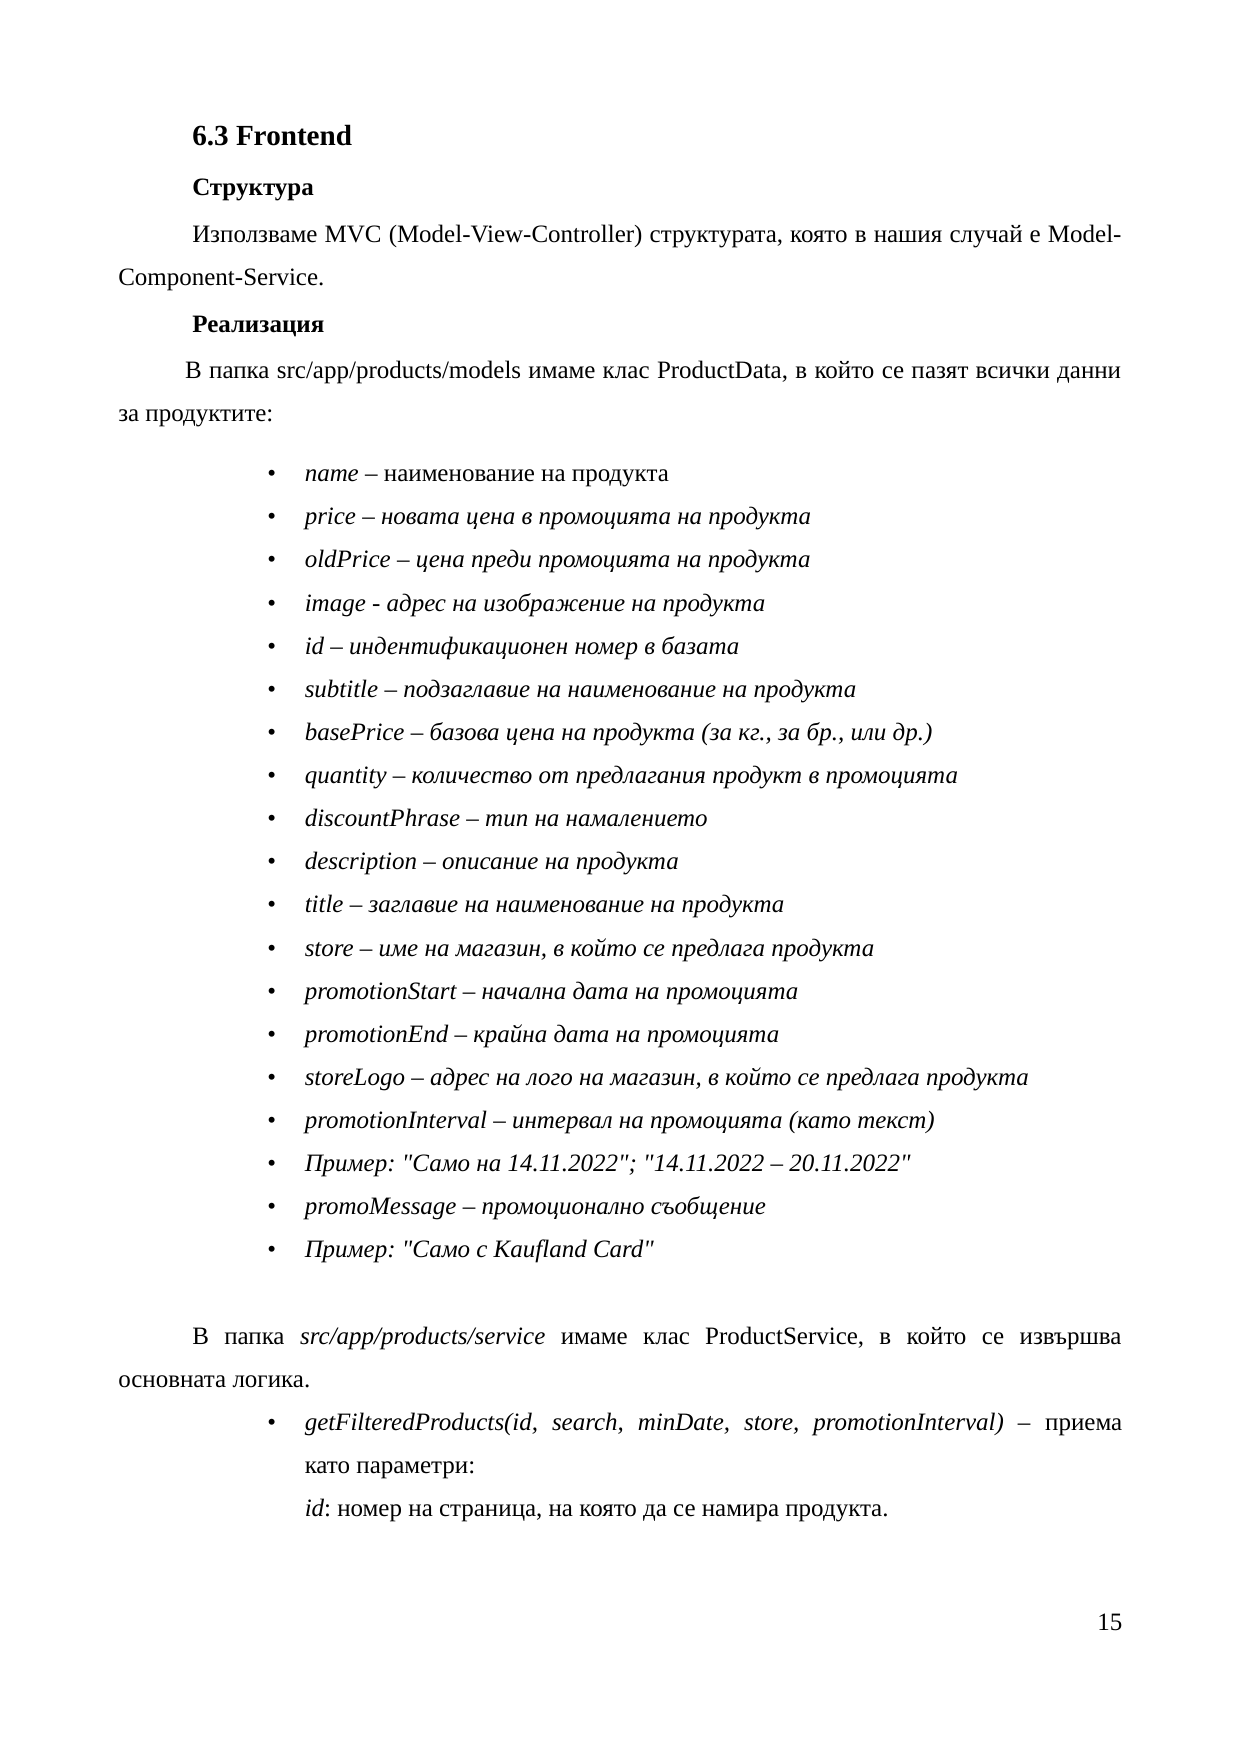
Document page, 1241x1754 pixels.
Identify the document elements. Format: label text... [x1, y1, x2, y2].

list 6.3 Frontend [118, 118, 1122, 152]
list image - адрес на изображение на продукта [267, 588, 1122, 616]
list basePrice – базова цена на продукта (за кг., за бр., или др.) [267, 717, 1122, 746]
list description – описание на продукта [267, 846, 1122, 875]
list id: номер на страница, на която да се намира продукта. [267, 1493, 1122, 1522]
list discountPhrase – тип на намалението [267, 803, 1122, 832]
list id – индентификационен номер в базата [267, 631, 1122, 659]
list storeLogo – адрес на лого на магазин, в който се предлага продукта [267, 1062, 1122, 1091]
list Структура [118, 168, 1122, 202]
text В папка src/app/products/service имаме клас ProductService, в който се извършва основната логика. [118, 1321, 1122, 1393]
list Реализация [118, 305, 1122, 338]
list quantity – количество от предлагания продукт в промоцията [267, 760, 1122, 789]
list name – наименование на продукта [267, 458, 1122, 487]
list title – заглавие на наименование на продукта [267, 889, 1122, 918]
list В папка src/app/products/models имаме клас ProductData, в който се пазят всички данни за продуктите: [118, 355, 1122, 427]
list promotionInterval – интервал на промоцията (като текст) [267, 1105, 1122, 1134]
list subtitle – подзаглавие на наименование на продукта [267, 674, 1122, 703]
list oldPrice – цена преди промоцията на продукта [267, 544, 1122, 573]
list promoMessage – промоционално съобщение [267, 1191, 1122, 1220]
list promotionEnd – крайна дата на промоцията [267, 1019, 1122, 1048]
list Използваме MVC (Model-View-Controller) структурата, която в нашия случай е Model-Component-Service. [118, 219, 1122, 291]
list promotionStart – начална дата на промоцията [267, 976, 1122, 1004]
list store – име на магазин, в който се предлага продукта [267, 933, 1122, 961]
list Пример: "Само с Kaufland Card" [267, 1234, 1122, 1263]
list getFilteredProducts(id, search, minDate, store, promotionInterval) – приема като параметри: [267, 1407, 1122, 1479]
list Пример: "Само на 14.11.2022"; "14.11.2022 – 20.11.2022" [267, 1148, 1122, 1177]
list price – новата цена в промоцията на продукта [267, 501, 1122, 530]
